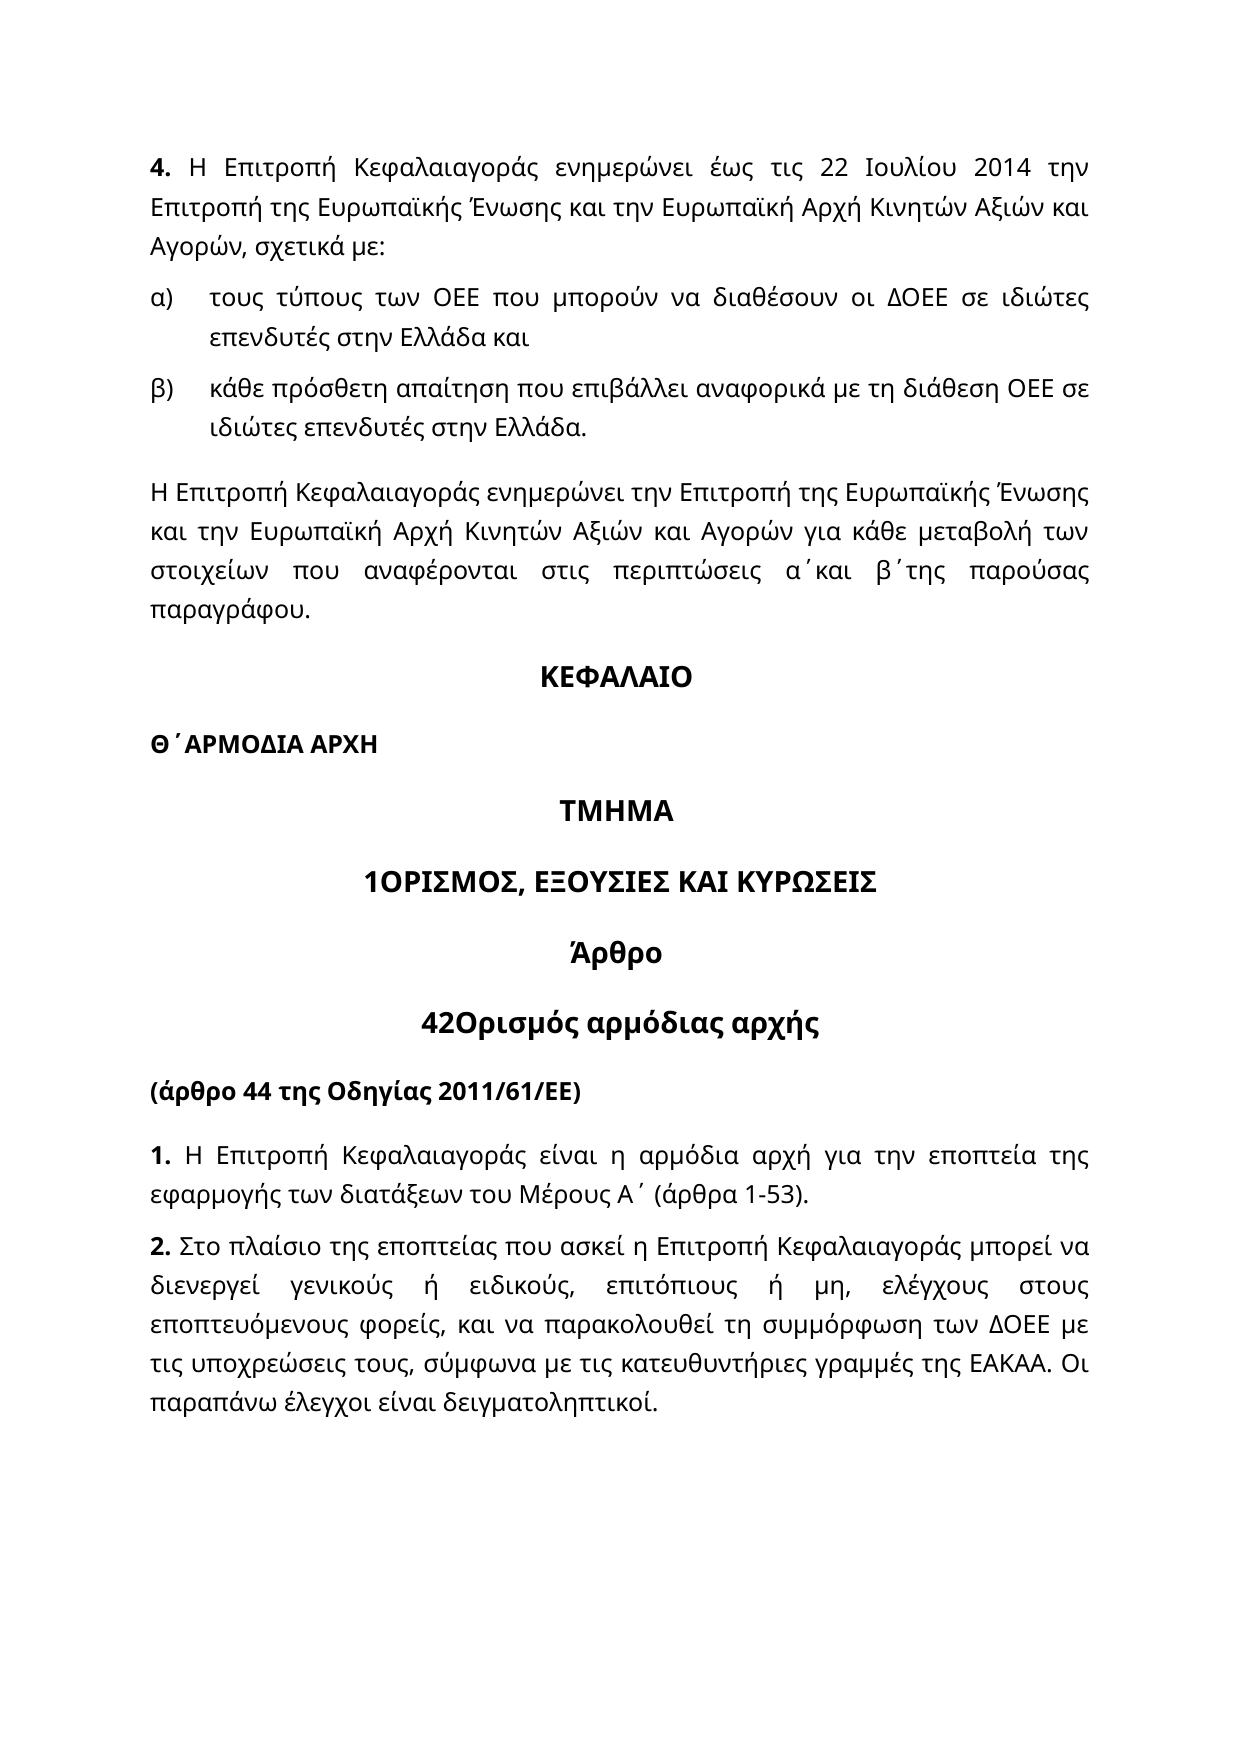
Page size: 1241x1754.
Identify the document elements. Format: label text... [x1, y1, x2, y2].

text Η Επιτροπή Κεφαλαιαγοράς ενημερώνει την Επιτροπή της Ευρωπαϊκής Ένωσης και την Ευρωπαϊκή Αρχή Κινητών Αξιών και Αγορών για κάθε μεταβολή των στοιχείων που αναφέρονται στις περιπτώσεις α΄και β΄της παρούσας παραγράφου. [150, 474, 1090, 626]
subtitle 42Ορισμός αρμόδιας αρχής [150, 1002, 1090, 1042]
subtitle ΤΜΗΜΑ [150, 791, 1090, 830]
text 4. Η Επιτροπή Κεφαλαιαγοράς ενημερώνει έως τις 22 Ιουλίου 2014 την Επιτροπή της Ευρωπαϊκής Ένωσης και την Ευρωπαϊκή Αρχή Κινητών Αξιών και Αγορών, σχετικά με: [150, 150, 1090, 262]
subtitle ΚΕΦΑΛΑΙΟ [150, 656, 1090, 696]
text Θ΄ΑΡΜΟΔΙΑ ΑΡΧΗ [150, 726, 1090, 761]
text (άρθρο 44 της Οδηγίας 2011/61/ΕΕ) [150, 1073, 1090, 1107]
list α) τους τύπους των ΟΕΕ που μπορούν να διαθέσουν οι ΔΟΕΕ σε ιδιώτες επενδυτές στην Ελλάδα και [150, 280, 1090, 353]
subtitle Άρθρο [150, 932, 1090, 972]
list β) κάθε πρόσθετη απαίτηση που επιβάλλει αναφορικά με τη διάθεση ΟΕΕ σε ιδιώτες επενδυτές στην Ελλάδα. [150, 371, 1090, 444]
text 1. Η Επιτροπή Κεφαλαιαγοράς είναι η αρμόδια αρχή για την εποπτεία της εφαρμογής των διατάξεων του Μέρους Α΄ (άρθρα 1-53). [150, 1137, 1090, 1211]
subtitle 1ΟΡΙΣΜΟΣ, ΕΞΟΥΣΙΕΣ ΚΑΙ ΚΥΡΩΣΕΙΣ [150, 861, 1090, 901]
text 2. Στο πλαίσιο της εποπτείας που ασκεί η Επιτροπή Κεφαλαιαγοράς μπορεί να διενεργεί γενικούς ή ειδικούς, επιτόπιους ή μη, ελέγχους στους εποπτευόμενους φορείς, και να παρακολουθεί τη συμμόρφωση των ΔΟΕΕ με τις υποχρεώσεις τους, σύμφωνα με τις κατευθυντήριες γραμμές της ΕΑΚΑΑ. Οι παραπάνω έλεγχοι είναι δειγματοληπτικοί. [150, 1228, 1090, 1419]
